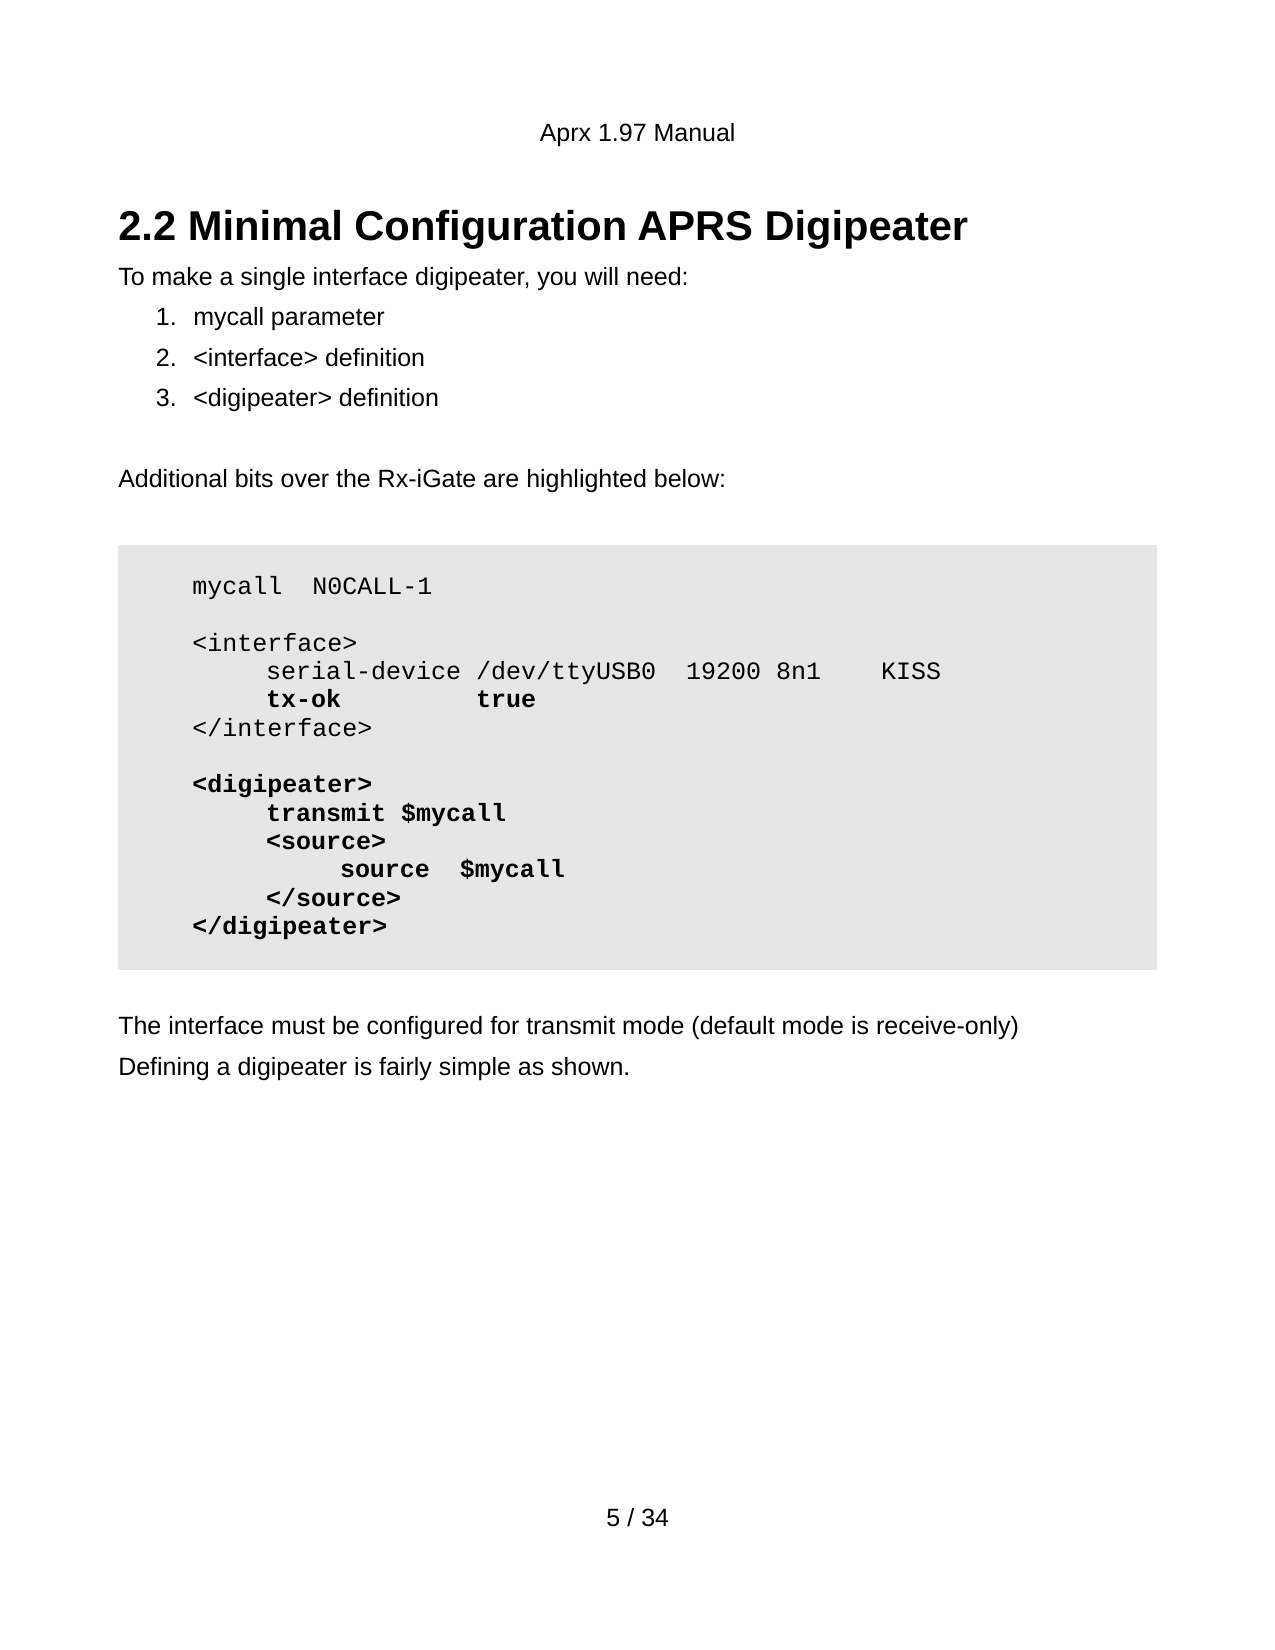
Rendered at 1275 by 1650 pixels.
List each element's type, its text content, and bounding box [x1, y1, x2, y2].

text source $mycall [118, 857, 1157, 885]
text </source> [118, 885, 1157, 914]
text </digipeater> [118, 914, 1157, 942]
text tx-ok true [118, 687, 1157, 715]
text mycall N0CALL-1 [118, 574, 1157, 602]
text serial-device /dev/ttyUSB0 19200 8n1 KISS [118, 659, 1157, 687]
list <interface> definition [156, 343, 1157, 372]
text To make a single interface digipeater, you will need: [118, 262, 1157, 291]
list mycall parameter [156, 302, 1157, 331]
text transmit $mycall [118, 800, 1157, 829]
text Defining a digipeater is fairly simple as shown. [118, 1051, 1157, 1080]
text </interface> [118, 715, 1157, 744]
text <digipeater> [118, 772, 1157, 800]
list <digipeater> definition [156, 383, 1157, 412]
text <source> [118, 829, 1157, 857]
text Additional bits over the Rx-iGate are highlighted below: [118, 464, 1157, 493]
subtitle Minimal Configuration APRS Digipeater [118, 201, 1157, 249]
text The interface must be configured for transmit mode (default mode is receive-only) [118, 1011, 1157, 1040]
text <interface> [118, 630, 1157, 659]
